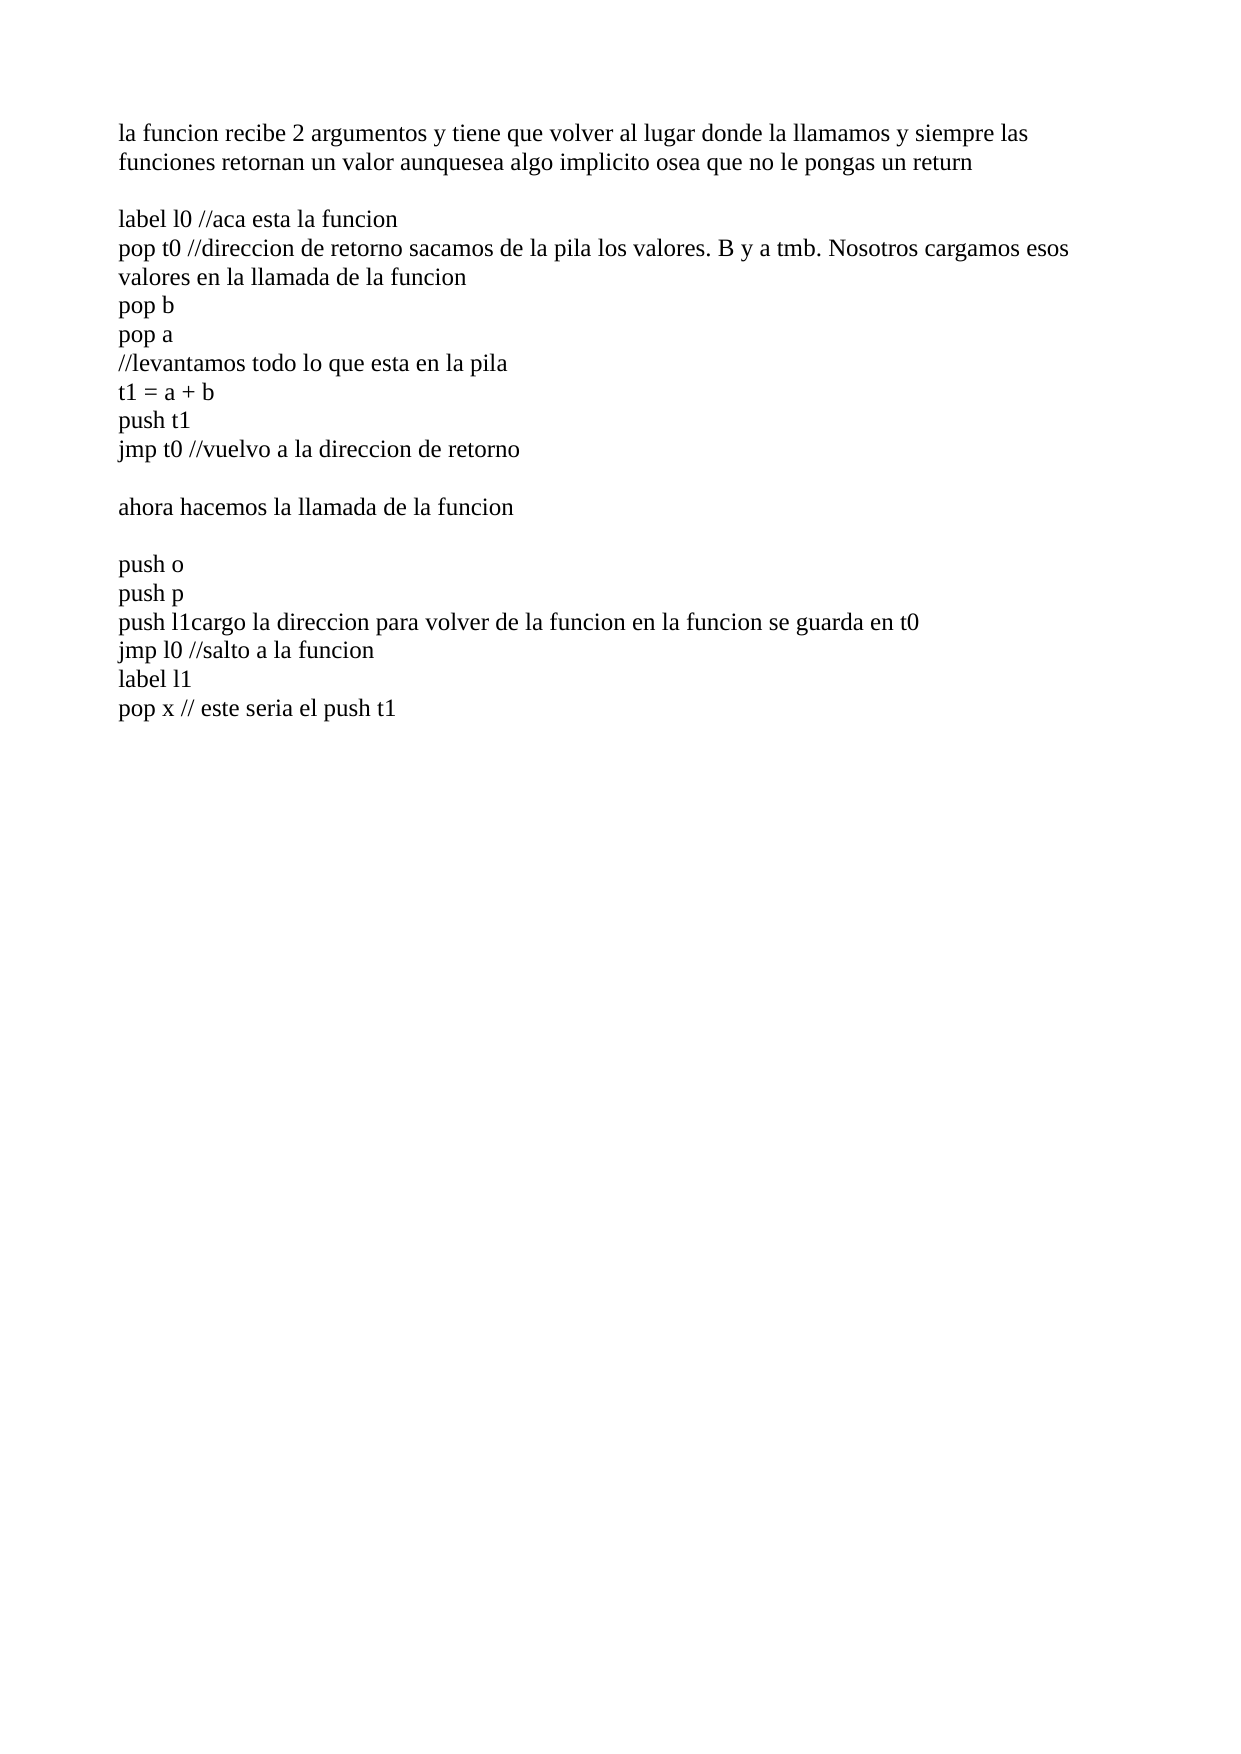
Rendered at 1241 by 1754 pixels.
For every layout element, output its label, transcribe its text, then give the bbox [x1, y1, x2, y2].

text push l1cargo la direccion para volver de la funcion en la funcion se guarda en t0 [118, 607, 1122, 636]
text label l1 [118, 664, 1122, 693]
text //levantamos todo lo que esta en la pila [118, 348, 1122, 377]
text pop x // este seria el push t1 [118, 693, 1122, 722]
text push p [118, 578, 1122, 607]
text pop b [118, 291, 1122, 319]
text ahora hacemos la llamada de la funcion [118, 492, 1122, 521]
text jmp l0 //salto a la funcion [118, 636, 1122, 664]
text pop t0 //direccion de retorno sacamos de la pila los valores. B y a tmb. Nosotros cargamos esos valores en la llamada de la funcion [118, 233, 1122, 291]
text push o [118, 549, 1122, 578]
text pop a [118, 319, 1122, 348]
text la funcion recibe 2 argumentos y tiene que volver al lugar donde la llamamos y siempre las funciones retornan un valor aunquesea algo implicito osea que no le pongas un return [118, 118, 1122, 176]
text t1 = a + b [118, 377, 1122, 406]
text jmp t0 //vuelvo a la direccion de retorno [118, 434, 1122, 463]
text label l0 //aca esta la funcion [118, 204, 1122, 233]
text push t1 [118, 406, 1122, 434]
